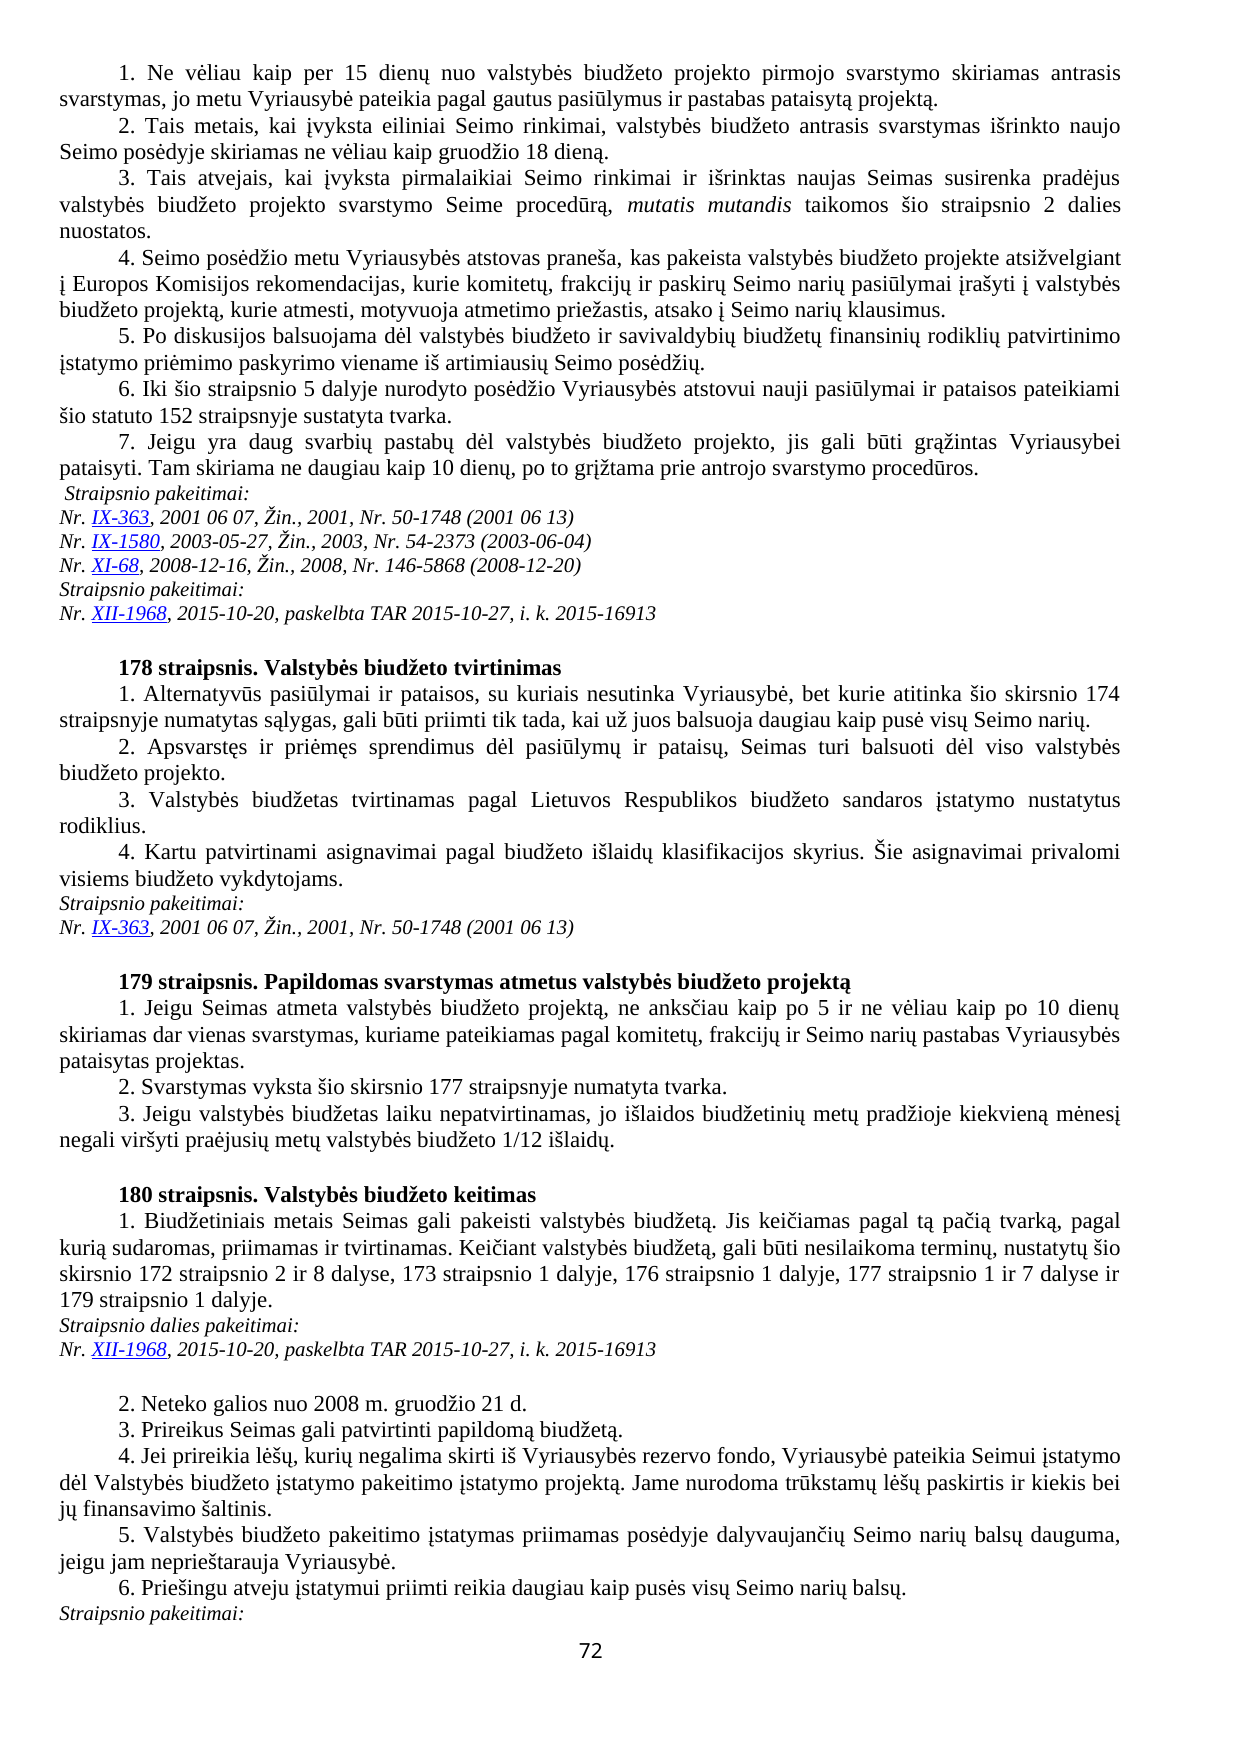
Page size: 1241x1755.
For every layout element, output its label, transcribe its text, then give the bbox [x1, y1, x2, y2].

text Nr. XII-1968, 2015-10-20, paskelbta TAR 2015-10-27, i. k. 2015-16913 [59, 601, 1122, 625]
text 3. Valstybės biudžetas tvirtinamas pagal Lietuvos Respublikos biudžeto sandaros įstatymo nustatytus rodiklius. [59, 786, 1122, 838]
text Nr. XI-68, 2008-12-16, Žin., 2008, Nr. 146-5868 (2008-12-20) [59, 553, 1122, 577]
text 4. Kartu patvirtinami asignavimai pagal biudžeto išlaidų klasifikacijos skyrius. Šie asignavimai privalomi visiems biudžeto vykdytojams. [59, 838, 1122, 891]
text 6. Priešingu atveju įstatymui priimti reikia daugiau kaip pusės visų Seimo narių balsų. [59, 1574, 1122, 1601]
text 3. Jeigu valstybės biudžetas laiku nepatvirtinamas, jo išlaidos biudžetinių metų pradžioje kiekvieną mėnesį negali viršyti praėjusių metų valstybės biudžeto 1/12 išlaidų. [59, 1100, 1122, 1152]
text 1. Biudžetiniais metais Seimas gali pakeisti valstybės biudžetą. Jis keičiamas pagal tą pačią tvarką, pagal kurią sudaromas, priimamas ir tvirtinamas. Keičiant valstybės biudžetą, gali būti nesilaikoma terminų, nustatytų šio skirsnio 172 straipsnio 2 ir 8 dalyse, 173 straipsnio 1 dalyje, 176 straipsnio 1 dalyje, 177 straipsnio 1 ir 7 dalyse ir 179 straipsnio 1 dalyje. [59, 1207, 1122, 1313]
text Straipsnio pakeitimai: [59, 891, 1122, 915]
text Straipsnio pakeitimai: [59, 481, 1122, 505]
text 7. Jeigu yra daug svarbių pastabų dėl valstybės biudžeto projekto, jis gali būti grąžintas Vyriausybei pataisyti. Tam skiriama ne daugiau kaip 10 dienų, po to grįžtama prie antrojo svarstymo procedūros. [59, 428, 1122, 481]
text 178 straipsnis. Valstybės biudžeto tvirtinimas [59, 654, 1122, 680]
text Straipsnio pakeitimai: [59, 1601, 1122, 1625]
text Straipsnio pakeitimai: [59, 577, 1122, 601]
text 1. Alternatyvūs pasiūlymai ir pataisos, su kuriais nesutinka Vyriausybė, bet kurie atitinka šio skirsnio 174 straipsnyje numatytas sąlygas, gali būti priimti tik tada, kai už juos balsuoja daugiau kaip pusė visų Seimo narių. [59, 680, 1122, 733]
text 5. Valstybės biudžeto pakeitimo įstatymas priimamas posėdyje dalyvaujančių Seimo narių balsų dauguma, jeigu jam neprieštarauja Vyriausybė. [59, 1522, 1122, 1574]
text 4. Seimo posėdžio metu Vyriausybės atstovas praneša, kas pakeista valstybės biudžeto projekte atsižvelgiant į Europos Komisijos rekomendacijas, kurie komitetų, frakcijų ir paskirų Seimo narių pasiūlymai įrašyti į valstybės biudžeto projektą, kurie atmesti, motyvuoja atmetimo priežastis, atsako į Seimo narių klausimus. [59, 243, 1122, 323]
text 179 straipsnis. Papildomas svarstymas atmetus valstybės biudžeto projektą [59, 968, 1122, 994]
text 3. Prireikus Seimas gali patvirtinti papildomą biudžetą. [59, 1416, 1122, 1442]
text Straipsnio dalies pakeitimai: [59, 1313, 1122, 1337]
text 2. Apsvarstęs ir priėmęs sprendimus dėl pasiūlymų ir pataisų, Seimas turi balsuoti dėl viso valstybės biudžeto projekto. [59, 733, 1122, 786]
text 180 straipsnis. Valstybės biudžeto keitimas [59, 1181, 1122, 1207]
text 2. Svarstymas vyksta šio skirsnio 177 straipsnyje numatyta tvarka. [59, 1073, 1122, 1100]
text Nr. IX-363, 2001 06 07, Žin., 2001, Nr. 50-1748 (2001 06 13) [59, 915, 1122, 939]
text 1. Ne vėliau kaip per 15 dienų nuo valstybės biudžeto projekto pirmojo svarstymo skiriamas antrasis svarstymas, jo metu Vyriausybė pateikia pagal gautus pasiūlymus ir pastabas pataisytą projektą. [59, 59, 1122, 112]
text 2. Tais metais, kai įvyksta eiliniai Seimo rinkimai, valstybės biudžeto antrasis svarstymas išrinkto naujo Seimo posėdyje skiriamas ne vėliau kaip gruodžio 18 dieną. [59, 112, 1122, 164]
text 2. Neteko galios nuo 2008 m. gruodžio 21 d. [59, 1390, 1122, 1416]
text Nr. IX-363, 2001 06 07, Žin., 2001, Nr. 50-1748 (2001 06 13) [59, 505, 1122, 529]
text Nr. IX-1580, 2003-05-27, Žin., 2003, Nr. 54-2373 (2003-06-04) [59, 529, 1122, 553]
text 4. Jei prireikia lėšų, kurių negalima skirti iš Vyriausybės rezervo fondo, Vyriausybė pateikia Seimui įstatymo dėl Valstybės biudžeto įstatymo pakeitimo įstatymo projektą. Jame nurodoma trūkstamų lėšų paskirtis ir kiekis bei jų finansavimo šaltinis. [59, 1442, 1122, 1522]
text Nr. XII-1968, 2015-10-20, paskelbta TAR 2015-10-27, i. k. 2015-16913 [59, 1337, 1122, 1361]
text 5. Po diskusijos balsuojama dėl valstybės biudžeto ir savivaldybių biudžetų finansinių rodiklių patvirtinimo įstatymo priėmimo paskyrimo viename iš artimiausių Seimo posėdžių. [59, 323, 1122, 375]
text 6. Iki šio straipsnio 5 dalyje nurodyto posėdžio Vyriausybės atstovui nauji pasiūlymai ir pataisos pateikiami šio statuto 152 straipsnyje sustatyta tvarka. [59, 375, 1122, 428]
text 3. Tais atvejais, kai įvyksta pirmalaikiai Seimo rinkimai ir išrinktas naujas Seimas susirenka pradėjus valstybės biudžeto projekto svarstymo Seime procedūrą, mutatis mutandis taikomos šio straipsnio 2 dalies nuostatos. [59, 164, 1122, 243]
text 1. Jeigu Seimas atmeta valstybės biudžeto projektą, ne anksčiau kaip po 5 ir ne vėliau kaip po 10 dienų skiriamas dar vienas svarstymas, kuriame pateikiamas pagal komitetų, frakcijų ir Seimo narių pastabas Vyriausybės pataisytas projektas. [59, 994, 1122, 1073]
